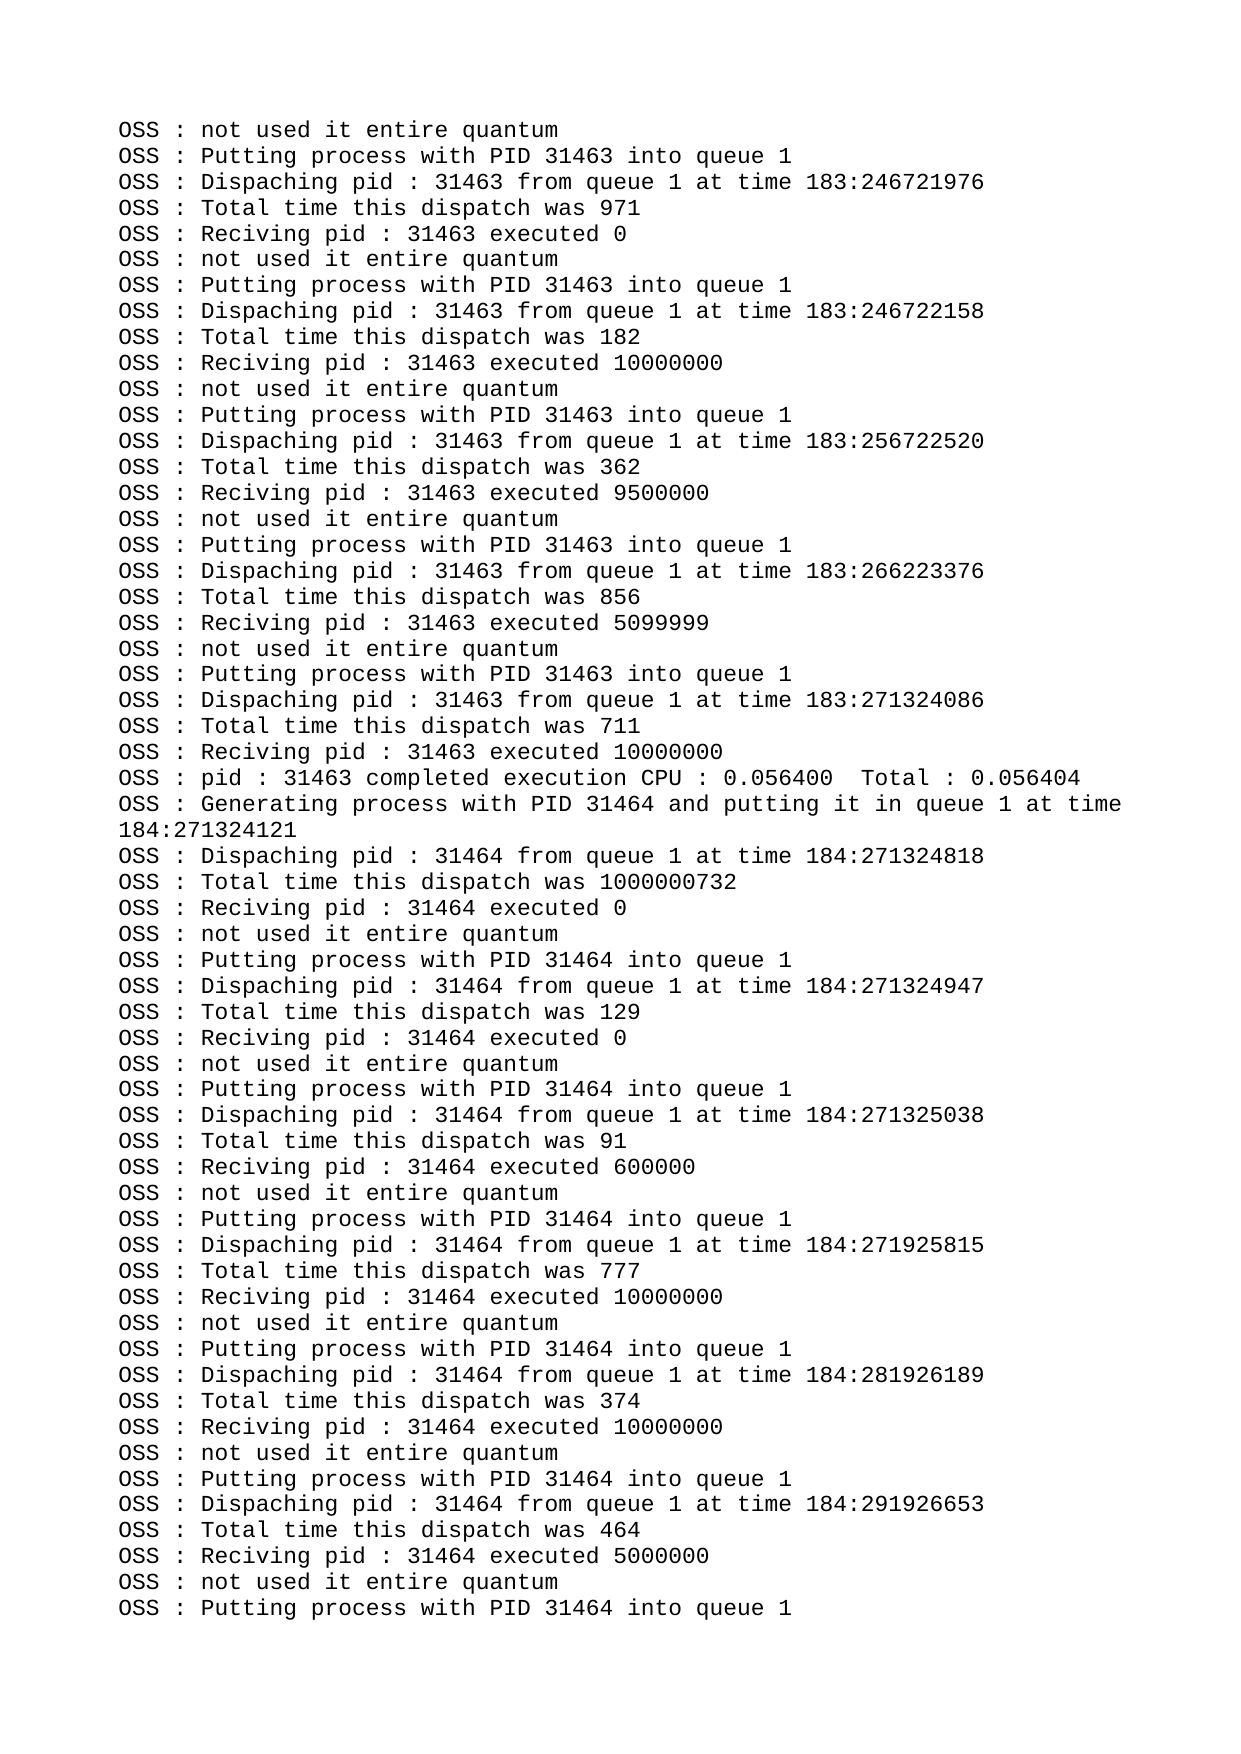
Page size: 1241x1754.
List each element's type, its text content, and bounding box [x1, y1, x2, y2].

text OSS : Dispaching pid : 31464 from queue 1 at time 184:271324818 [118, 844, 1122, 870]
text OSS : Dispaching pid : 31463 from queue 1 at time 183:271324086 [118, 689, 1122, 715]
text OSS : Dispaching pid : 31463 from queue 1 at time 183:266223376 [118, 559, 1122, 585]
text OSS : Putting process with PID 31464 into queue 1 [118, 1337, 1122, 1363]
text OSS : not used it entire quantum [118, 248, 1122, 274]
text OSS : not used it entire quantum [118, 118, 1122, 144]
text OSS : not used it entire quantum [118, 377, 1122, 403]
text OSS : Putting process with PID 31464 into queue 1 [118, 1597, 1122, 1622]
text OSS : Total time this dispatch was 362 [118, 455, 1122, 481]
text OSS : Reciving pid : 31463 executed 5099999 [118, 611, 1122, 637]
text OSS : Putting process with PID 31464 into queue 1 [118, 1207, 1122, 1233]
text OSS : Putting process with PID 31464 into queue 1 [118, 1467, 1122, 1493]
text OSS : Dispaching pid : 31464 from queue 1 at time 184:281926189 [118, 1363, 1122, 1389]
text OSS : Total time this dispatch was 711 [118, 715, 1122, 741]
text OSS : Putting process with PID 31463 into queue 1 [118, 274, 1122, 300]
text OSS : Putting process with PID 31464 into queue 1 [118, 948, 1122, 974]
text OSS : Reciving pid : 31464 executed 0 [118, 896, 1122, 922]
text OSS : Putting process with PID 31463 into queue 1 [118, 403, 1122, 429]
text OSS : Reciving pid : 31463 executed 0 [118, 222, 1122, 248]
text OSS : Total time this dispatch was 1000000732 [118, 870, 1122, 896]
text OSS : Putting process with PID 31463 into queue 1 [118, 663, 1122, 689]
text OSS : Putting process with PID 31464 into queue 1 [118, 1078, 1122, 1104]
text OSS : Total time this dispatch was 464 [118, 1519, 1122, 1545]
text OSS : not used it entire quantum [118, 1182, 1122, 1207]
text OSS : Generating process with PID 31464 and putting it in queue 1 at time 184:271324121 [118, 792, 1122, 844]
text OSS : not used it entire quantum [118, 922, 1122, 948]
text OSS : not used it entire quantum [118, 1311, 1122, 1337]
text OSS : Dispaching pid : 31463 from queue 1 at time 183:246721976 [118, 170, 1122, 196]
text OSS : Total time this dispatch was 374 [118, 1389, 1122, 1415]
text OSS : Total time this dispatch was 777 [118, 1259, 1122, 1285]
text OSS : Putting process with PID 31463 into queue 1 [118, 144, 1122, 170]
text OSS : Dispaching pid : 31464 from queue 1 at time 184:291926653 [118, 1493, 1122, 1519]
text OSS : Reciving pid : 31464 executed 10000000 [118, 1415, 1122, 1441]
text OSS : Dispaching pid : 31464 from queue 1 at time 184:271324947 [118, 974, 1122, 1000]
text OSS : Total time this dispatch was 856 [118, 585, 1122, 611]
text OSS : Dispaching pid : 31464 from queue 1 at time 184:271925815 [118, 1233, 1122, 1259]
text OSS : not used it entire quantum [118, 1052, 1122, 1078]
text OSS : Reciving pid : 31463 executed 10000000 [118, 741, 1122, 767]
text OSS : Dispaching pid : 31463 from queue 1 at time 183:256722520 [118, 429, 1122, 455]
text OSS : Dispaching pid : 31464 from queue 1 at time 184:271325038 [118, 1104, 1122, 1130]
text OSS : Total time this dispatch was 971 [118, 196, 1122, 222]
text OSS : Reciving pid : 31464 executed 600000 [118, 1156, 1122, 1182]
text OSS : Reciving pid : 31464 executed 5000000 [118, 1545, 1122, 1571]
text OSS : Total time this dispatch was 91 [118, 1130, 1122, 1156]
text OSS : Reciving pid : 31463 executed 9500000 [118, 481, 1122, 507]
text OSS : Reciving pid : 31464 executed 10000000 [118, 1285, 1122, 1311]
text OSS : not used it entire quantum [118, 507, 1122, 533]
text OSS : Dispaching pid : 31463 from queue 1 at time 183:246722158 [118, 300, 1122, 326]
text OSS : pid : 31463 completed execution CPU : 0.056400 Total : 0.056404 [118, 767, 1122, 792]
text OSS : Putting process with PID 31463 into queue 1 [118, 533, 1122, 559]
text OSS : not used it entire quantum [118, 637, 1122, 663]
text OSS : not used it entire quantum [118, 1441, 1122, 1467]
text OSS : Total time this dispatch was 182 [118, 326, 1122, 352]
text OSS : Reciving pid : 31463 executed 10000000 [118, 352, 1122, 377]
text OSS : Reciving pid : 31464 executed 0 [118, 1026, 1122, 1052]
text OSS : Total time this dispatch was 129 [118, 1000, 1122, 1026]
text OSS : not used it entire quantum [118, 1571, 1122, 1597]
